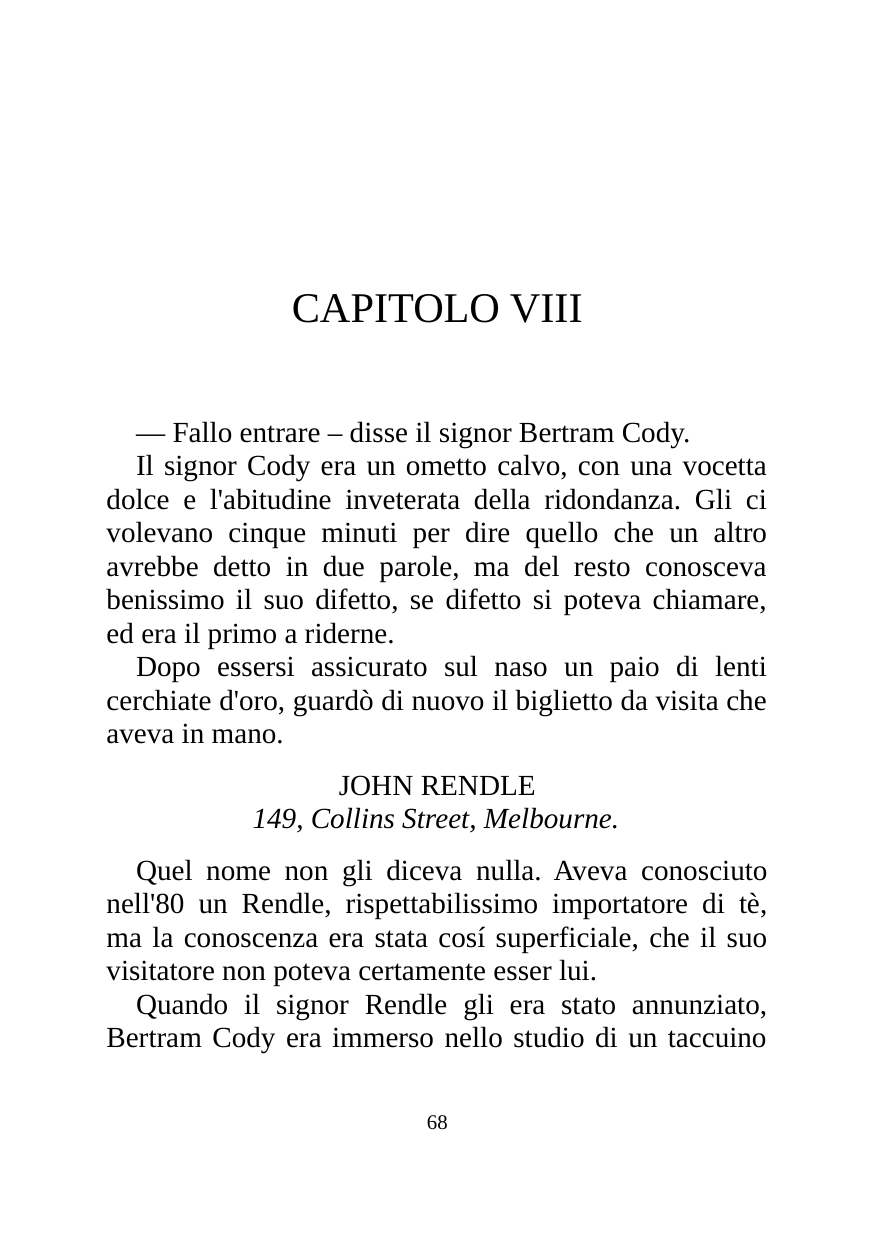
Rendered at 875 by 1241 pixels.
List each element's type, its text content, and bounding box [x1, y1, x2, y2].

text Dopo essersi assicurato sul naso un paio di lenti cerchiate d'oro, guardò di nuovo il biglietto da visita che aveva in mano. [106, 649, 768, 750]
text Il signor Cody era un ometto calvo, con una vocetta dolce e l'abitudine inveterata della ridondanza. Gli ci volevano cinque minuti per dire quello che un altro avrebbe detto in due parole, ma del resto conosceva benissimo il suo difetto, se difetto si poteva chiamare, ed era il primo a riderne. [106, 448, 768, 649]
subtitle CAPITOLO VIII [106, 283, 768, 332]
text 149, Collins Street, Melbourne. [106, 801, 768, 835]
text — Fallo entrare – disse il signor Bertram Cody. [106, 415, 768, 448]
text Quando il signor Rendle gli era stato annunziato, Bertram Cody era immerso nello studio di un taccuino [106, 987, 768, 1054]
text Quel nome non gli diceva nulla. Aveva conosciuto nell'80 un Rendle, rispettabilissimo importatore di tè, ma la conoscenza era stata cosí superficiale, che il suo visitatore non poteva certamente esser lui. [106, 853, 768, 987]
text JOHN RENDLE [106, 768, 768, 801]
